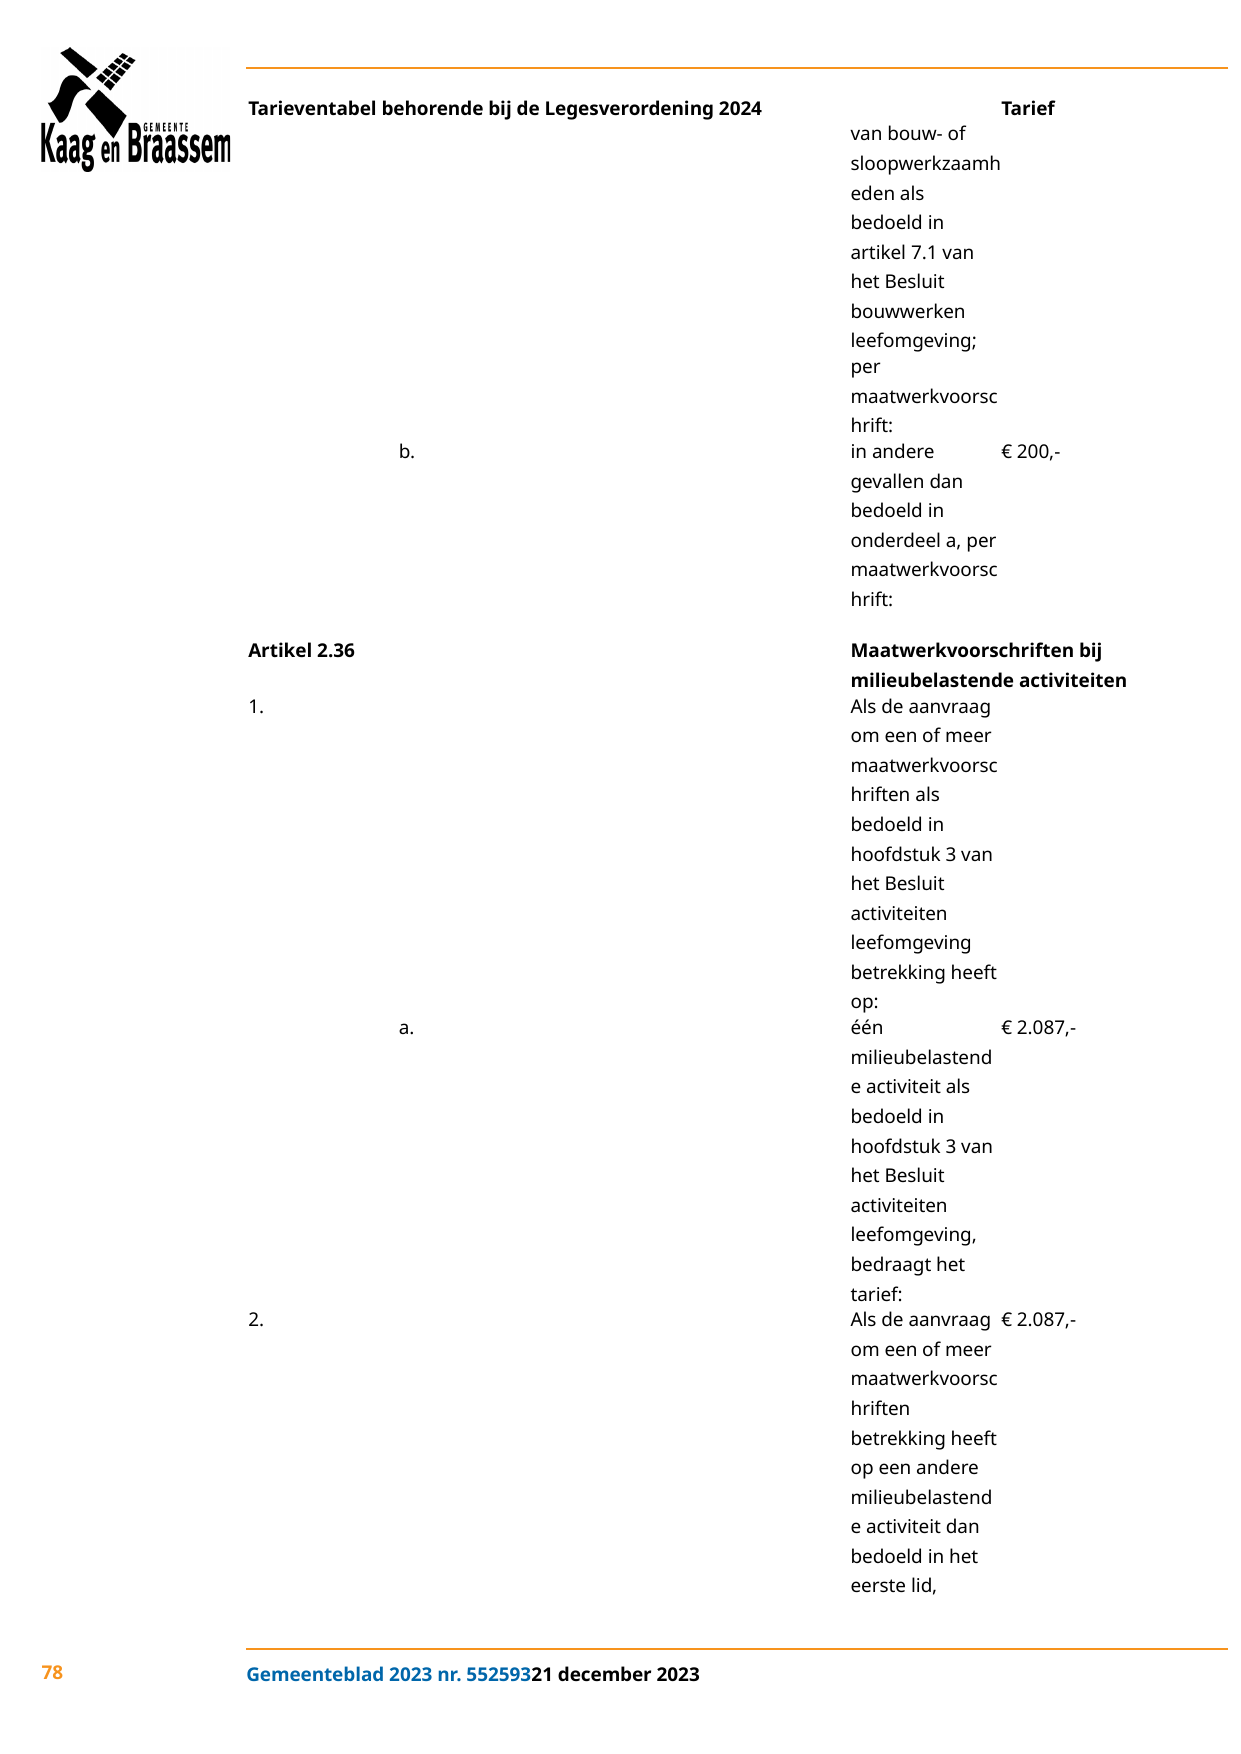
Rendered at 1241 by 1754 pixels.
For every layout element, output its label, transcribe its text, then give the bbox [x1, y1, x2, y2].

table_cell per maatwerkvoorschrift: [850, 353, 1001, 438]
table_header Tarieventabel behorende bij de Legesverordening 2024 [248, 95, 1001, 121]
picture [41, 47, 231, 172]
table_cell Artikel 2.36 [248, 638, 850, 693]
table_cell in andere gevallen dan bedoeld in onderdeel a, per maatwerkvoorschrift: [850, 438, 1001, 612]
table_cell [248, 612, 1152, 638]
table_cell Als de aanvraag om een of meer maatwerkvoorschriften betrekking heeft op een andere milieubelastende activiteit dan bedoeld in het eerste lid, [850, 1306, 1001, 1598]
table_cell [1001, 121, 1152, 438]
table_cell van bouw- of sloopwerkzaamheden als bedoeld in artikel 7.1 van het Besluit bouwwerken leefomgeving; [850, 121, 1001, 353]
table_cell € 200,- [1001, 438, 1152, 612]
table_cell [399, 1306, 850, 1598]
table_cell € 2.087,- [1001, 1015, 1152, 1306]
table_header Tarief [1001, 95, 1152, 121]
table_cell [1001, 693, 1152, 1014]
table_cell a. [399, 1015, 850, 1306]
table_cell [248, 438, 398, 612]
table_cell [399, 121, 700, 438]
table_cell Maatwerkvoorschriften bij milieubelastende activiteiten [850, 638, 1152, 693]
table_cell [399, 693, 850, 1014]
table_cell [248, 121, 398, 438]
table_cell 2. [248, 1306, 398, 1598]
table_cell Als de aanvraag om een of meer maatwerkvoorschriften als bedoeld in hoofdstuk 3 van het Besluit activiteiten leefomgeving betrekking heeft op: [850, 693, 1001, 1014]
table_cell [248, 1015, 398, 1306]
table_cell één milieubelastende activiteit als bedoeld in hoofdstuk 3 van het Besluit activiteiten leefomgeving, bedraagt het tarief: [850, 1015, 1001, 1306]
table_cell [700, 353, 850, 438]
table_cell b. [399, 438, 700, 612]
table_cell [700, 438, 850, 612]
table_cell 1. [248, 693, 398, 1014]
table_cell € 2.087,- [1001, 1306, 1152, 1598]
table_cell [700, 121, 850, 353]
